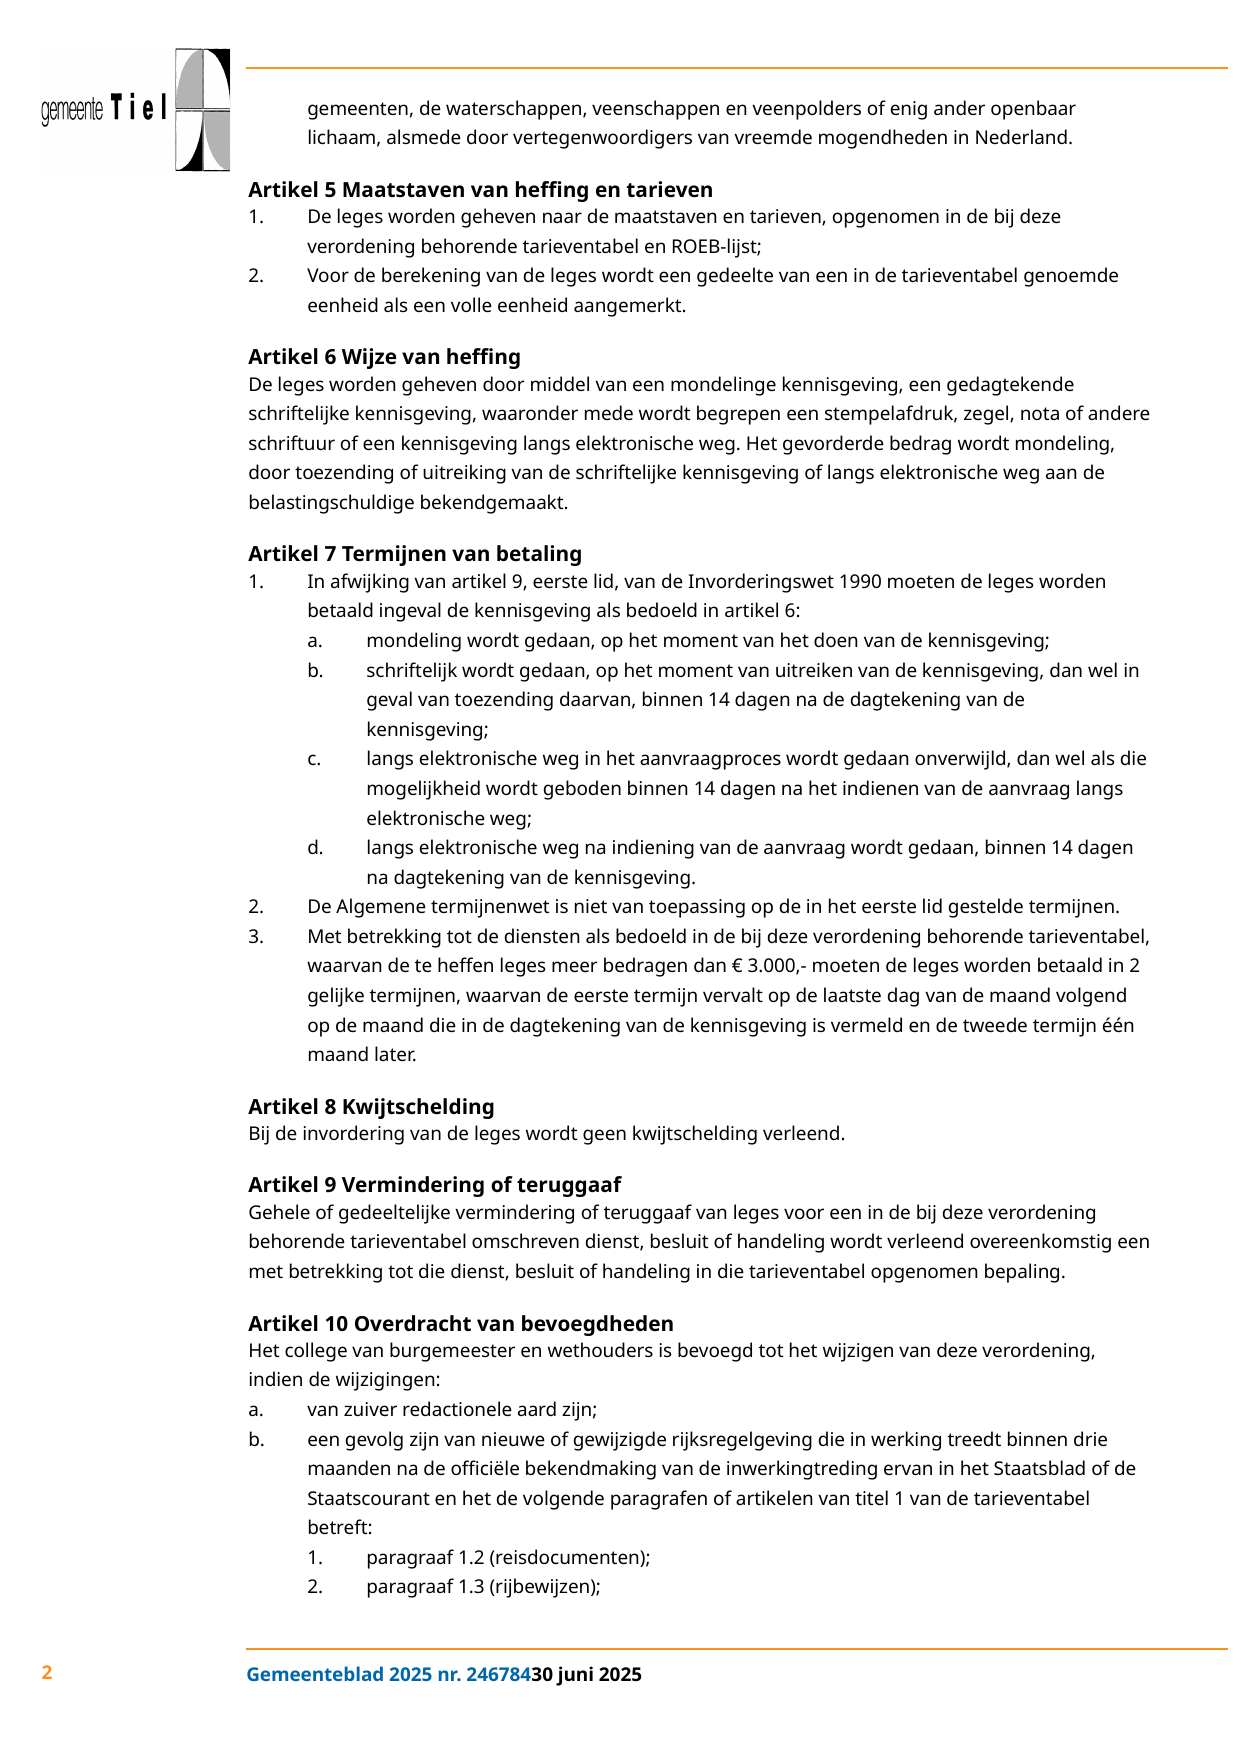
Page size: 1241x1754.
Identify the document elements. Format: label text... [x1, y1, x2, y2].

text De leges worden geheven door middel van een mondelinge kennisgeving, een gedagtekende schriftelijke kennisgeving, waaronder mede wordt begrepen een stempelafdruk, zegel, nota of andere schriftuur of een kennisgeving langs elektronische weg. Het gevorderde bedrag wordt mondeling, door toezending of uitreiking van de schriftelijke kennisgeving of langs elektronische weg aan de belastingschuldige bekendgemaakt. [248, 371, 1152, 515]
text Gehele of gedeeltelijke vermindering of teruggaaf van leges voor een in de bij deze verordening behorende tarieventabel omschreven dienst, besluit of handeling wordt verleend overeenkomstig een met betrekking tot die dienst, besluit of handeling in die tarieventabel opgenomen bepaling. [248, 1199, 1152, 1284]
text Artikel 6 Wijze van heffing [248, 342, 1152, 371]
list De Algemene termijnenwet is niet van toepassing op de in het eerste lid gestelde termijnen. [248, 893, 1152, 919]
list In afwijking van artikel 9, eerste lid, van de Invorderingswet 1990 moeten de leges worden betaald ingeval de kennisgeving als bedoeld in artikel 6: [248, 568, 1152, 623]
text Artikel 5 Maatstaven van heffing en tarieven [248, 175, 1152, 203]
list een gevolg zijn van nieuwe of gewijzigde rijksregelgeving die in werking treedt binnen drie maanden na de officiële bekendmaking van de inwerkingtreding ervan in het Staatsblad of de Staatscourant en het de volgende paragrafen of artikelen van titel 1 van de tarieventabel betreft: [248, 1426, 1152, 1540]
list mondeling wordt gedaan, op het moment van het doen van de kennisgeving; [307, 627, 1152, 653]
list van zuiver redactionele aard zijn; [248, 1396, 1152, 1422]
text Artikel 9 Vermindering of teruggaaf [248, 1171, 1152, 1199]
list Voor de berekening van de leges wordt een gedeelte van een in de tarieventabel genoemde eenheid als een volle eenheid aangemerkt. [248, 262, 1152, 318]
text Het college van burgemeester en wethouders is bevoegd tot het wijzigen van deze verordening, indien de wijzigingen: [248, 1337, 1152, 1392]
text Artikel 10 Overdracht van bevoegdheden [248, 1309, 1152, 1337]
list Met betrekking tot de diensten als bedoeld in de bij deze verordening behorende tarieventabel, waarvan de te heffen leges meer bedragen dan € 3.000,- moeten de leges worden betaald in 2 gelijke termijnen, waarvan de eerste termijn vervalt op de laatste dag van de maand volgend op de maand die in de dagtekening van de kennisgeving is vermeld en de tweede termijn één maand later. [248, 923, 1152, 1067]
list schriftelijk wordt gedaan, op het moment van uitreiken van de kennisgeving, dan wel in geval van toezending daarvan, binnen 14 dagen na de dagtekening van de kennisgeving; [307, 657, 1152, 742]
list paragraaf 1.3 (rijbewijzen); [307, 1574, 1152, 1599]
text Artikel 8 Kwijtschelding [248, 1092, 1152, 1120]
list gemeenten, de waterschappen, veenschappen en veenpolders of enig ander openbaar lichaam, alsmede door vertegenwoordigers van vreemde mogendheden in Nederland. [248, 95, 1152, 150]
text Artikel 7 Termijnen van betaling [248, 539, 1152, 568]
picture [41, 47, 231, 172]
text Bij de invordering van de leges wordt geen kwijtschelding verleend. [248, 1120, 1152, 1146]
list langs elektronische weg na indiening van de aanvraag wordt gedaan, binnen 14 dagen na dagtekening van de kennisgeving. [307, 834, 1152, 889]
list De leges worden geheven naar de maatstaven en tarieven, opgenomen in de bij deze verordening behorende tarieventabel en ROEB-lijst; [248, 203, 1152, 258]
list langs elektronische weg in het aanvraagproces wordt gedaan onverwijld, dan wel als die mogelijkheid wordt geboden binnen 14 dagen na het indienen van de aanvraag langs elektronische weg; [307, 746, 1152, 830]
list paragraaf 1.2 (reisdocumenten); [307, 1544, 1152, 1570]
